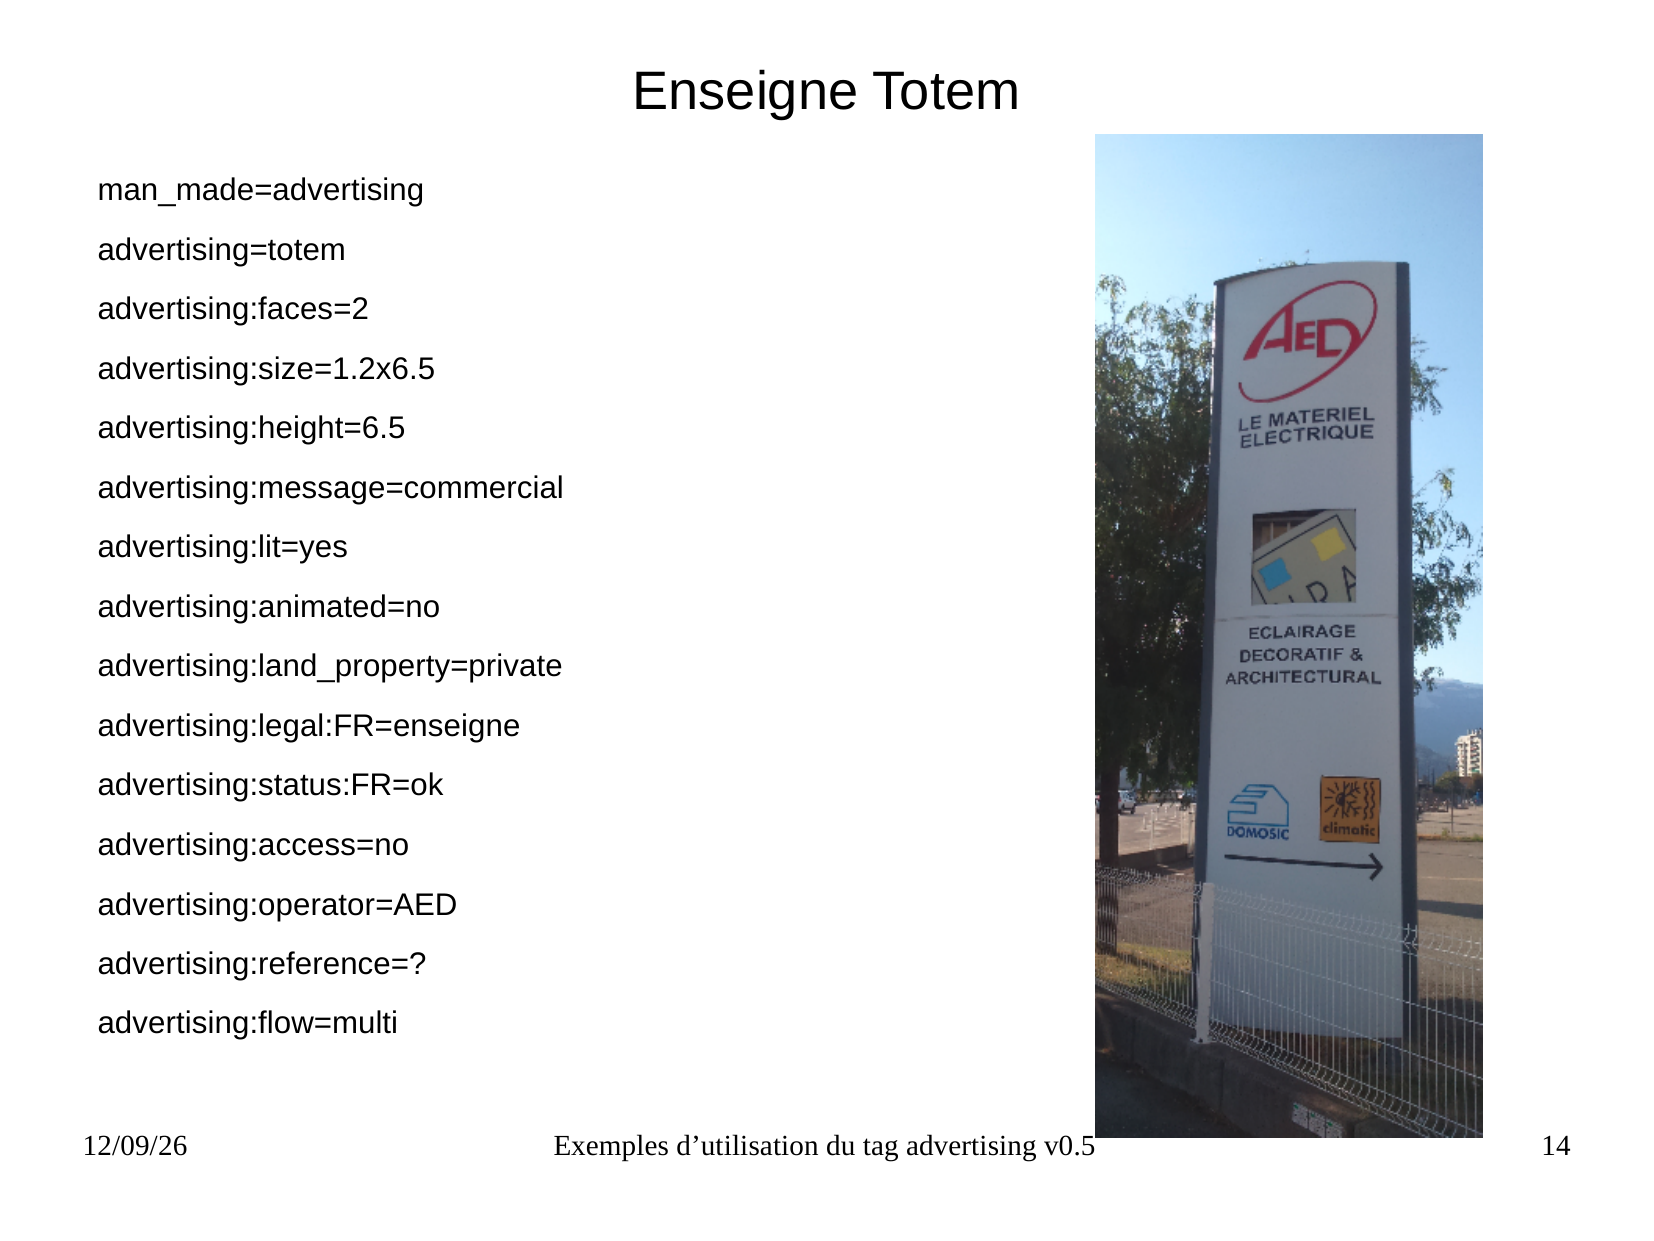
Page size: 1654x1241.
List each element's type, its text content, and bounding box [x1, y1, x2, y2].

text_box man_made=advertising advertising=totem advertising:faces=2 advertising:size=1.2x6.5 advertising:height=6.5 advertising:message=commercial advertising:lit=yes advertising:animated=no advertising:land_property=private advertising:legal:FR=enseigne advertising:status:FR=ok advertising:access=no advertising:operator=AED advertising:reference=? advertising:flow=multi [82, 165, 781, 1048]
picture [1095, 134, 1483, 1139]
title Enseigne Totem [82, 30, 1571, 152]
